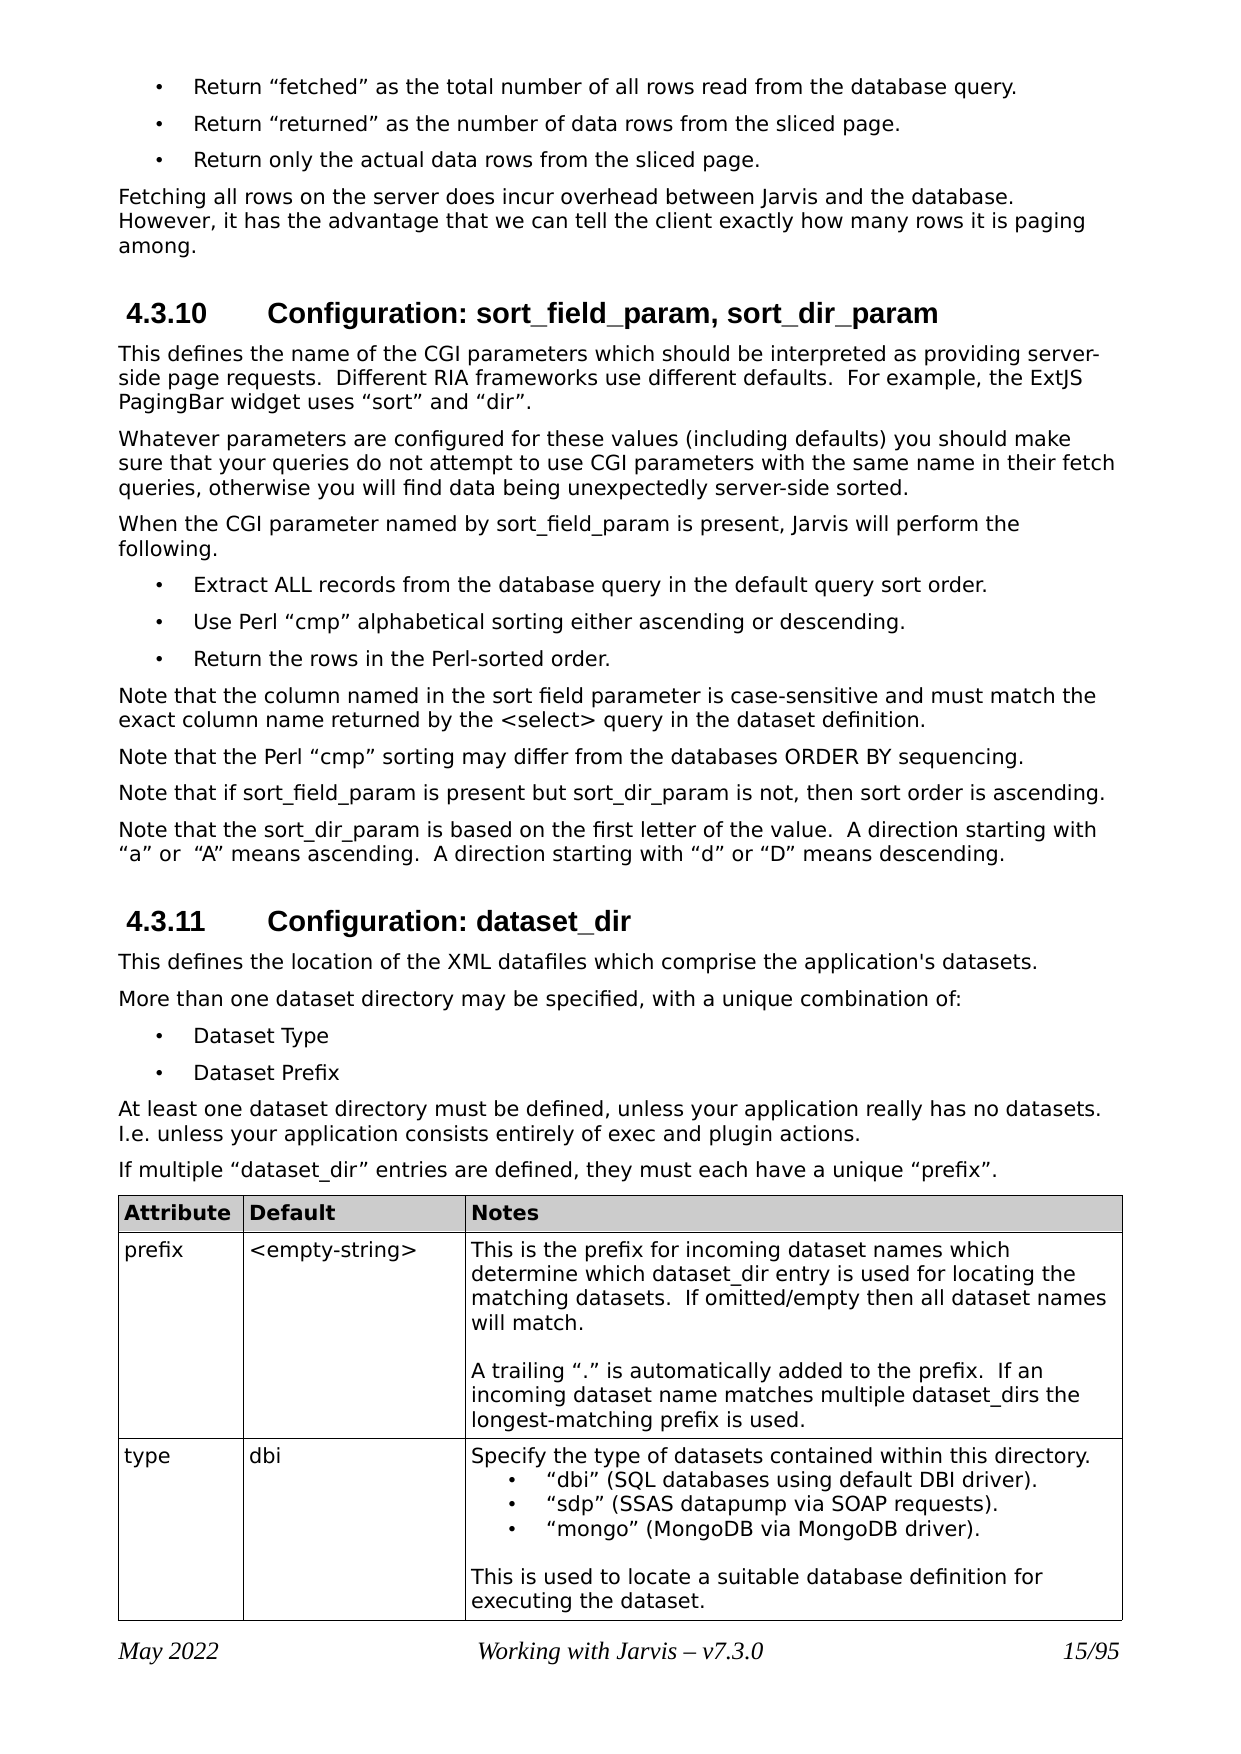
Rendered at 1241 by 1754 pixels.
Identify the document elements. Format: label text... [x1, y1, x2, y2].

list Return only the actual data rows from the sliced page. [156, 148, 1122, 173]
table_cell <empty-string> [244, 1233, 465, 1438]
table_cell dbi [244, 1439, 465, 1619]
table_header Attribute [119, 1196, 243, 1231]
table_header Notes [466, 1196, 1122, 1231]
list Return “returned” as the number of data rows from the sliced page. [156, 112, 1122, 136]
list Return “fetched” as the total number of all rows read from the database query. [156, 75, 1122, 99]
text More than one dataset directory may be specified, with a unique combination of: [118, 987, 1122, 1011]
table_cell This is the prefix for incoming dataset names which determine which dataset_dir entry is used for locating the matching datasets. If omitted/empty then all dataset names will match. A trailing “.” is automatically added to the prefix. If an incoming dataset name matches multiple dataset_dirs the longest-matching prefix is used. [466, 1233, 1122, 1438]
text Whatever parameters are configured for these values (including defaults) you should make sure that your queries do not attempt to use CGI parameters with the same name in their fetch queries, otherwise you will find data being unexpectedly server-side sorted. [118, 427, 1122, 500]
text This defines the location of the XML datafiles which comprise the application's datasets. [118, 950, 1122, 974]
list Extract ALL records from the database query in the default query sort order. [156, 573, 1122, 598]
text When the CGI parameter named by sort_field_param is present, Jarvis will perform the following. [118, 512, 1122, 561]
text This defines the name of the CGI parameters which should be interpreted as providing server-side page requests. Different RIA frameworks use different defaults. For example, the ExtJS PagingBar widget uses “sort” and “dir”. [118, 342, 1122, 414]
subtitle Configuration: dataset_dir [118, 904, 1122, 938]
list Dataset Type [156, 1024, 1122, 1048]
text Note that the column named in the sort field parameter is case-sensitive and must match the exact column name returned by the <select> query in the dataset definition. [118, 684, 1122, 732]
subtitle Configuration: sort_field_param, sort_dir_param [118, 296, 1122, 329]
table_cell type [119, 1439, 243, 1619]
list Return the rows in the Perl-sorted order. [156, 647, 1122, 671]
text Note that the Perl “cmp” sorting may differ from the databases ORDER BY sequencing. [118, 745, 1122, 769]
list Use Perl “cmp” alphabetical sorting either ascending or descending. [156, 610, 1122, 634]
table_header Default [244, 1196, 465, 1231]
table_cell prefix [119, 1233, 243, 1438]
text If multiple “dataset_dir” entries are defined, they must each have a unique “prefix”. [118, 1158, 1122, 1183]
list Dataset Prefix [156, 1061, 1122, 1085]
text Fetching all rows on the server does incur overhead between Jarvis and the database. However, it has the advantage that we can tell the client exactly how many rows it is paging among. [118, 185, 1122, 258]
text Note that if sort_field_param is present but sort_dir_param is not, then sort order is ascending. [118, 781, 1122, 806]
text Note that the sort_dir_param is based on the first letter of the value. A direction starting with “a” or “A” means ascending. A direction starting with “d” or “D” means descending. [118, 818, 1122, 867]
text At least one dataset directory must be defined, unless your application really has no datasets. I.e. unless your application consists entirely of exec and plugin actions. [118, 1097, 1122, 1146]
table_cell Specify the type of datasets contained within this directory. “dbi” (SQL databases using default DBI driver). “sdp” (SSAS datapump via SOAP requests). “mongo” (MongoDB via MongoDB driver). This is used to locate a suitable database definition for executing the dataset. [466, 1439, 1122, 1619]
